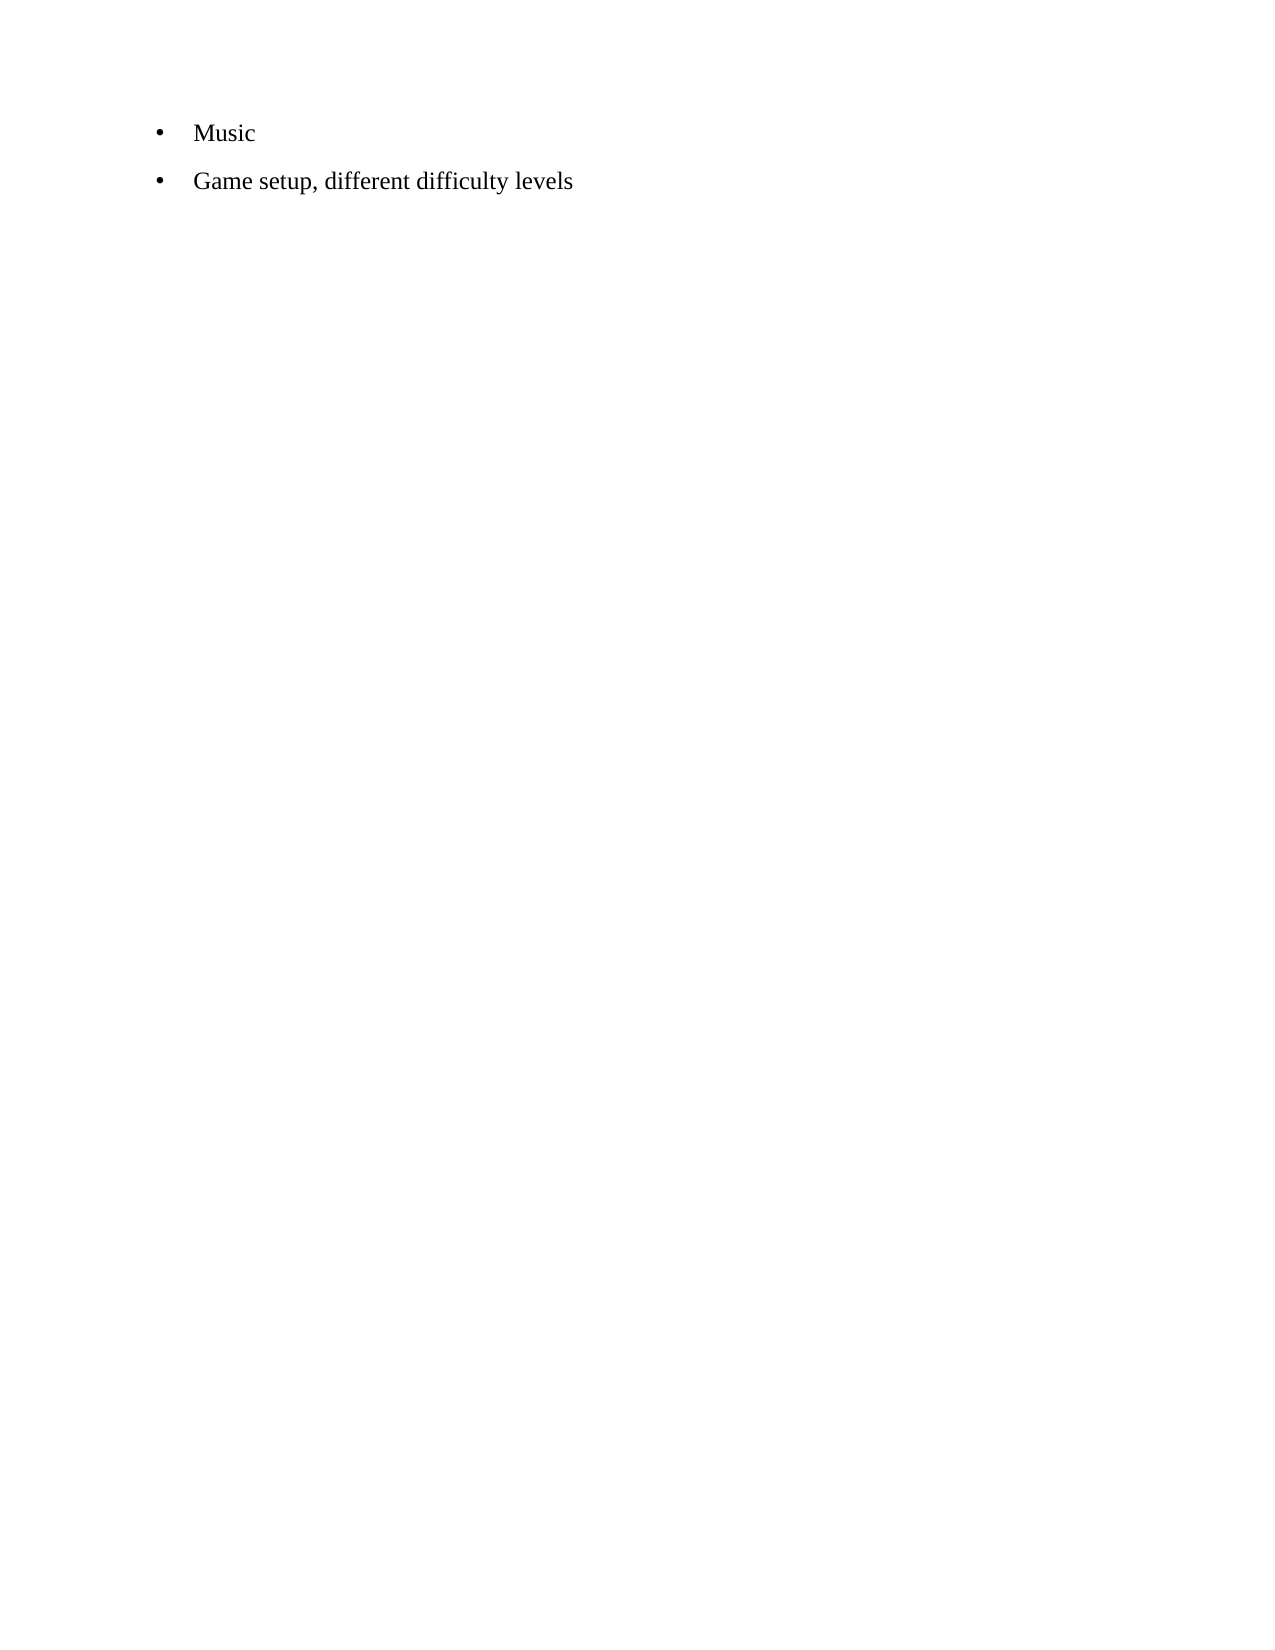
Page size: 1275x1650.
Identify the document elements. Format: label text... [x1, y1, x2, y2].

list Music [156, 118, 1157, 147]
list Game setup, different difficulty levels [156, 166, 1157, 194]
